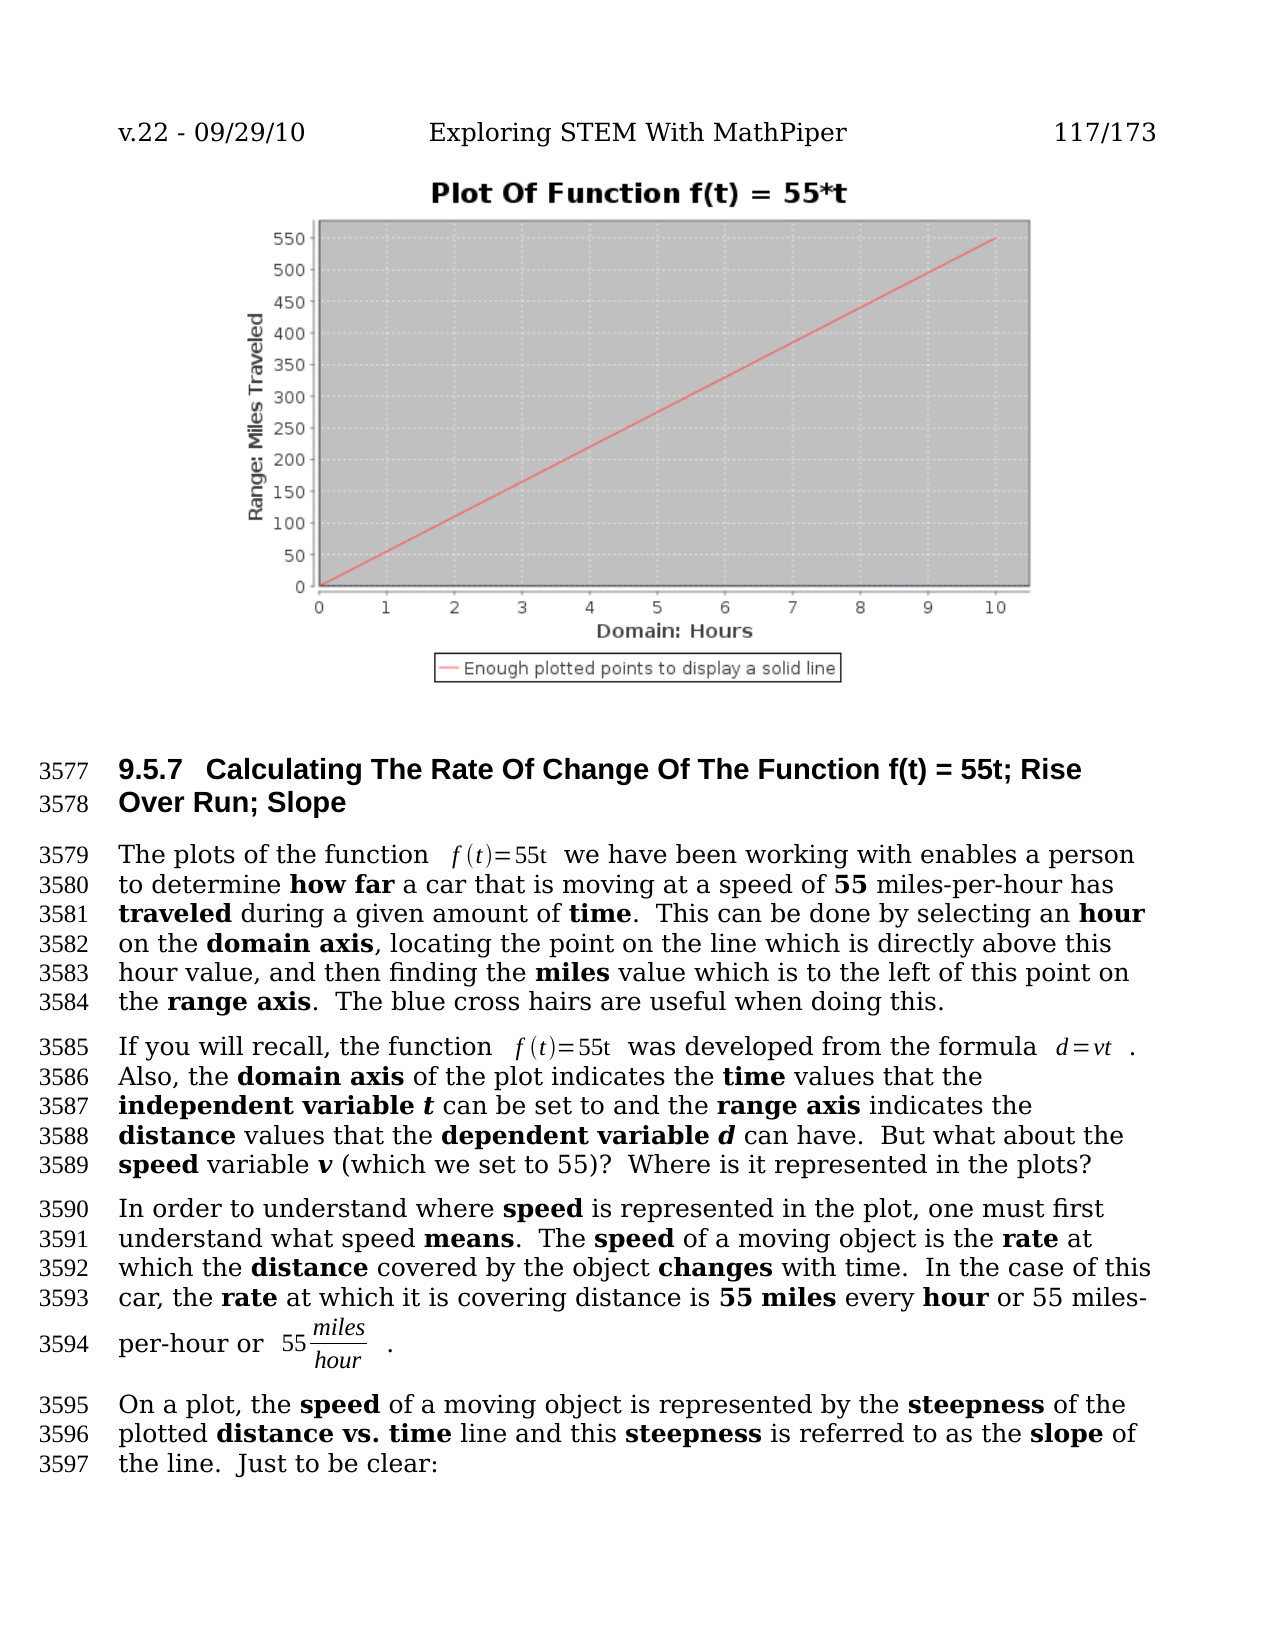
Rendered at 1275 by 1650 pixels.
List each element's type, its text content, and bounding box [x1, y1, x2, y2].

text On a plot, the speed of a moving object is represented by the steepness of the plotted distance vs. time line and this steepness is referred to as the slope of the line. Just to be clear: [118, 1390, 1157, 1478]
text In order to understand where speed is represented in the plot, one must first understand what speed means. The speed of a moving object is the rate at which the distance covered by the object changes with time. In the case of this car, the rate at which it is covering distance is 55 miles every hour or 55 miles-per-hour or. [118, 1194, 1157, 1375]
picture [230, 176, 1046, 684]
text If you will recall, the functionwas developed from the formula. Also, the domain axis of the plot indicates the time values that the independent variable t can be set to and the range axis indicates the distance values that the dependent variable d can have. But what about the speed variable v (which we set to 55)? Where is it represented in the plots? [118, 1032, 1157, 1179]
subtitle Calculating The Rate Of Change Of The Function f(t) = 55t; Rise Over Run; Slope [118, 752, 1157, 819]
text The plots of the functionwe have been working with enables a person to determine how far a car that is moving at a speed of 55 miles-per-hour has traveled during a given amount of time. This can be done by selecting an hour on the domain axis, locating the point on the line which is directly above this hour value, and then finding the miles value which is to the left of this point on the range axis. The blue cross hairs are useful when doing this. [118, 840, 1157, 1017]
